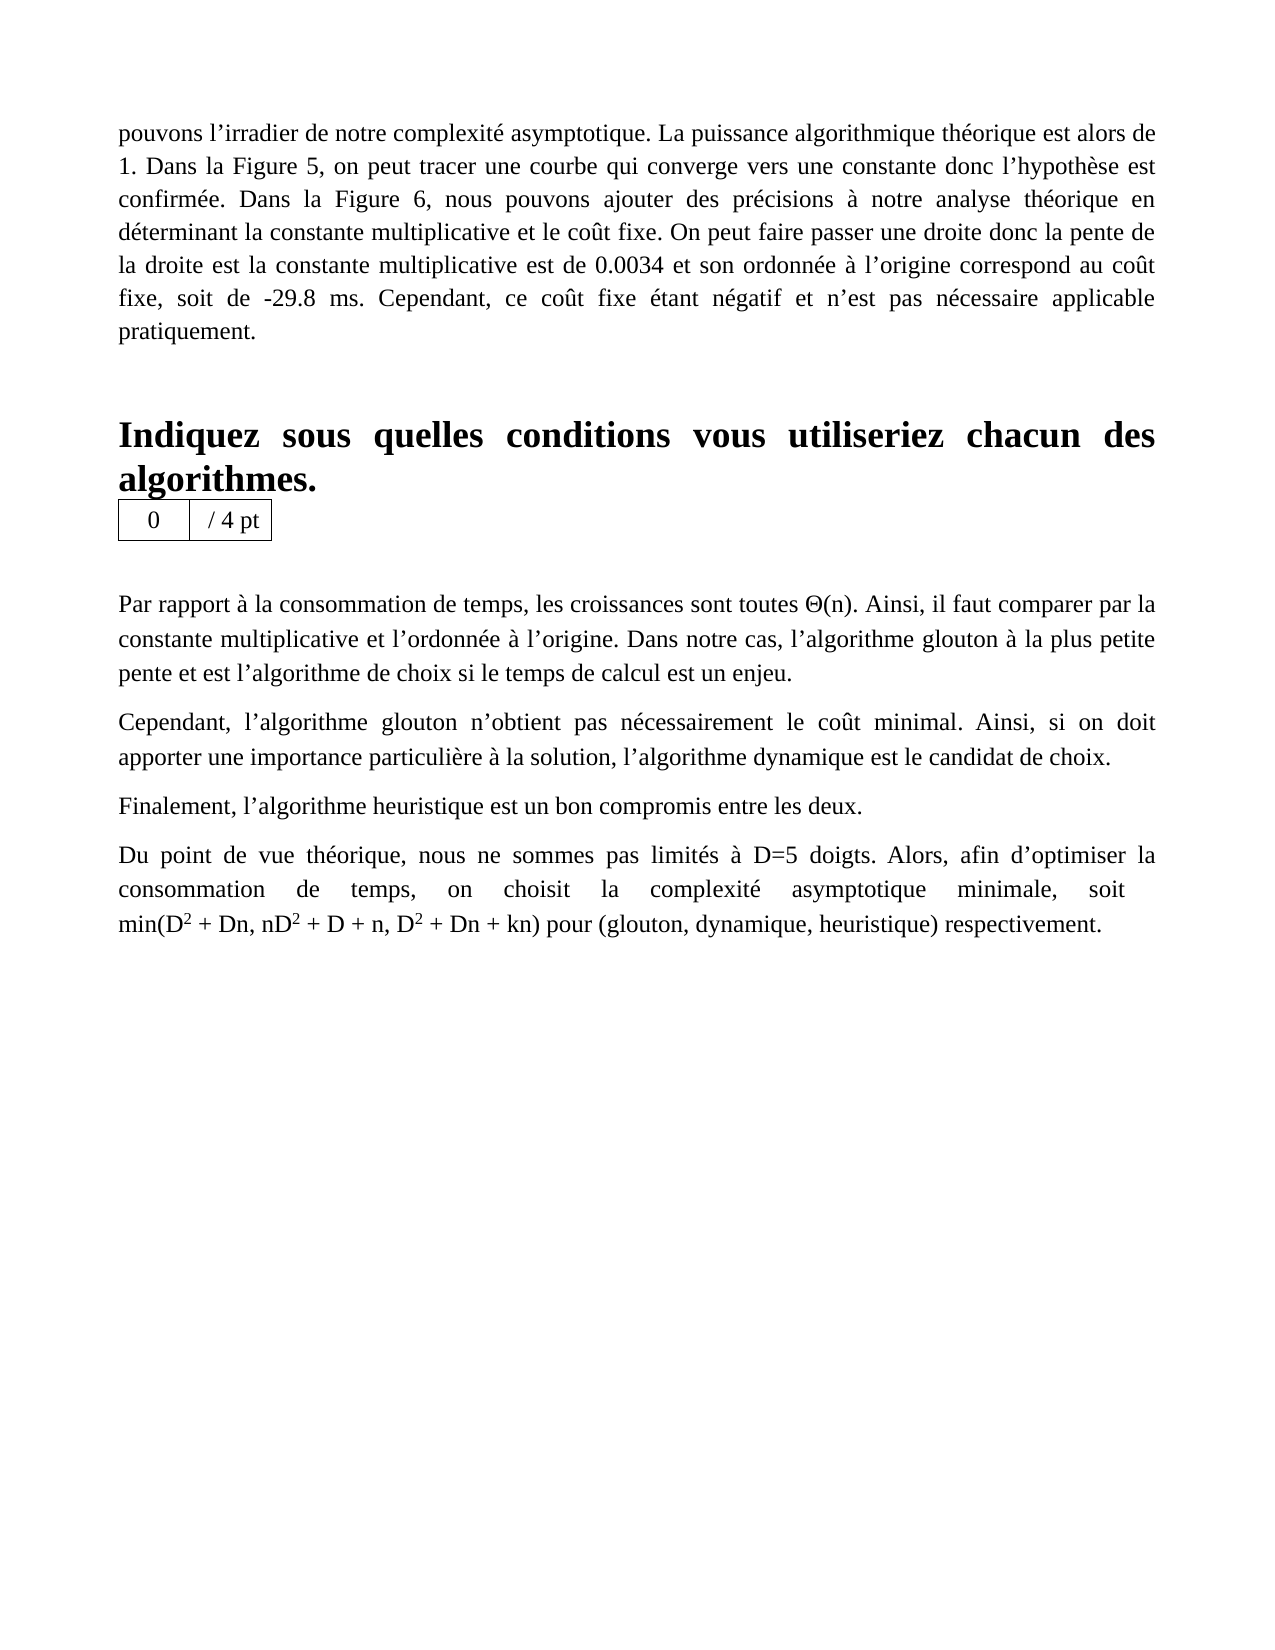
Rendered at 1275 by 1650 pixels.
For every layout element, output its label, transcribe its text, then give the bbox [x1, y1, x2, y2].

text Du point de vue théorique, nous ne sommes pas limités à D=5 doigts. Alors, afin d’optimiser la consommation de temps, on choisit la complexité asymptotique minimale, soit min(D2 + Dn, nD2 + D + n, D2 + Dn + kn) pour (glouton, dynamique, heuristique) respectivement. [118, 840, 1157, 938]
subtitle Indiquez sous quelles conditions vous utiliseriez chacun des algorithmes. [118, 413, 1157, 499]
text Cependant, l’algorithme glouton n’obtient pas nécessairement le coût minimal. Ainsi, si on doit apporter une importance particulière à la solution, l’algorithme dynamique est le candidat de choix. [118, 707, 1157, 771]
table_header / 4 pt [190, 500, 271, 540]
table_header 0 [119, 500, 189, 540]
text pouvons l’irradier de notre complexité asymptotique. La puissance algorithmique théorique est alors de 1. Dans la Figure 5, on peut tracer une courbe qui converge vers une constante donc l’hypothèse est confirmée. Dans la Figure 6, nous pouvons ajouter des précisions à notre analyse théorique en déterminant la constante multiplicative et le coût fixe. On peut faire passer une droite donc la pente de la droite est la constante multiplicative est de 0.0034 et son ordonnée à l’origine correspond au coût fixe, soit de -29.8 ms. Cependant, ce coût fixe étant négatif et n’est pas nécessaire applicable pratiquement. [118, 118, 1157, 345]
text Par rapport à la consommation de temps, les croissances sont toutes Θ(n). Ainsi, il faut comparer par la constante multiplicative et l’ordonnée à l’origine. Dans notre cas, l’algorithme glouton à la plus petite pente et est l’algorithme de choix si le temps de calcul est un enjeu. [118, 589, 1157, 687]
text Finalement, l’algorithme heuristique est un bon compromis entre les deux. [118, 791, 1157, 820]
